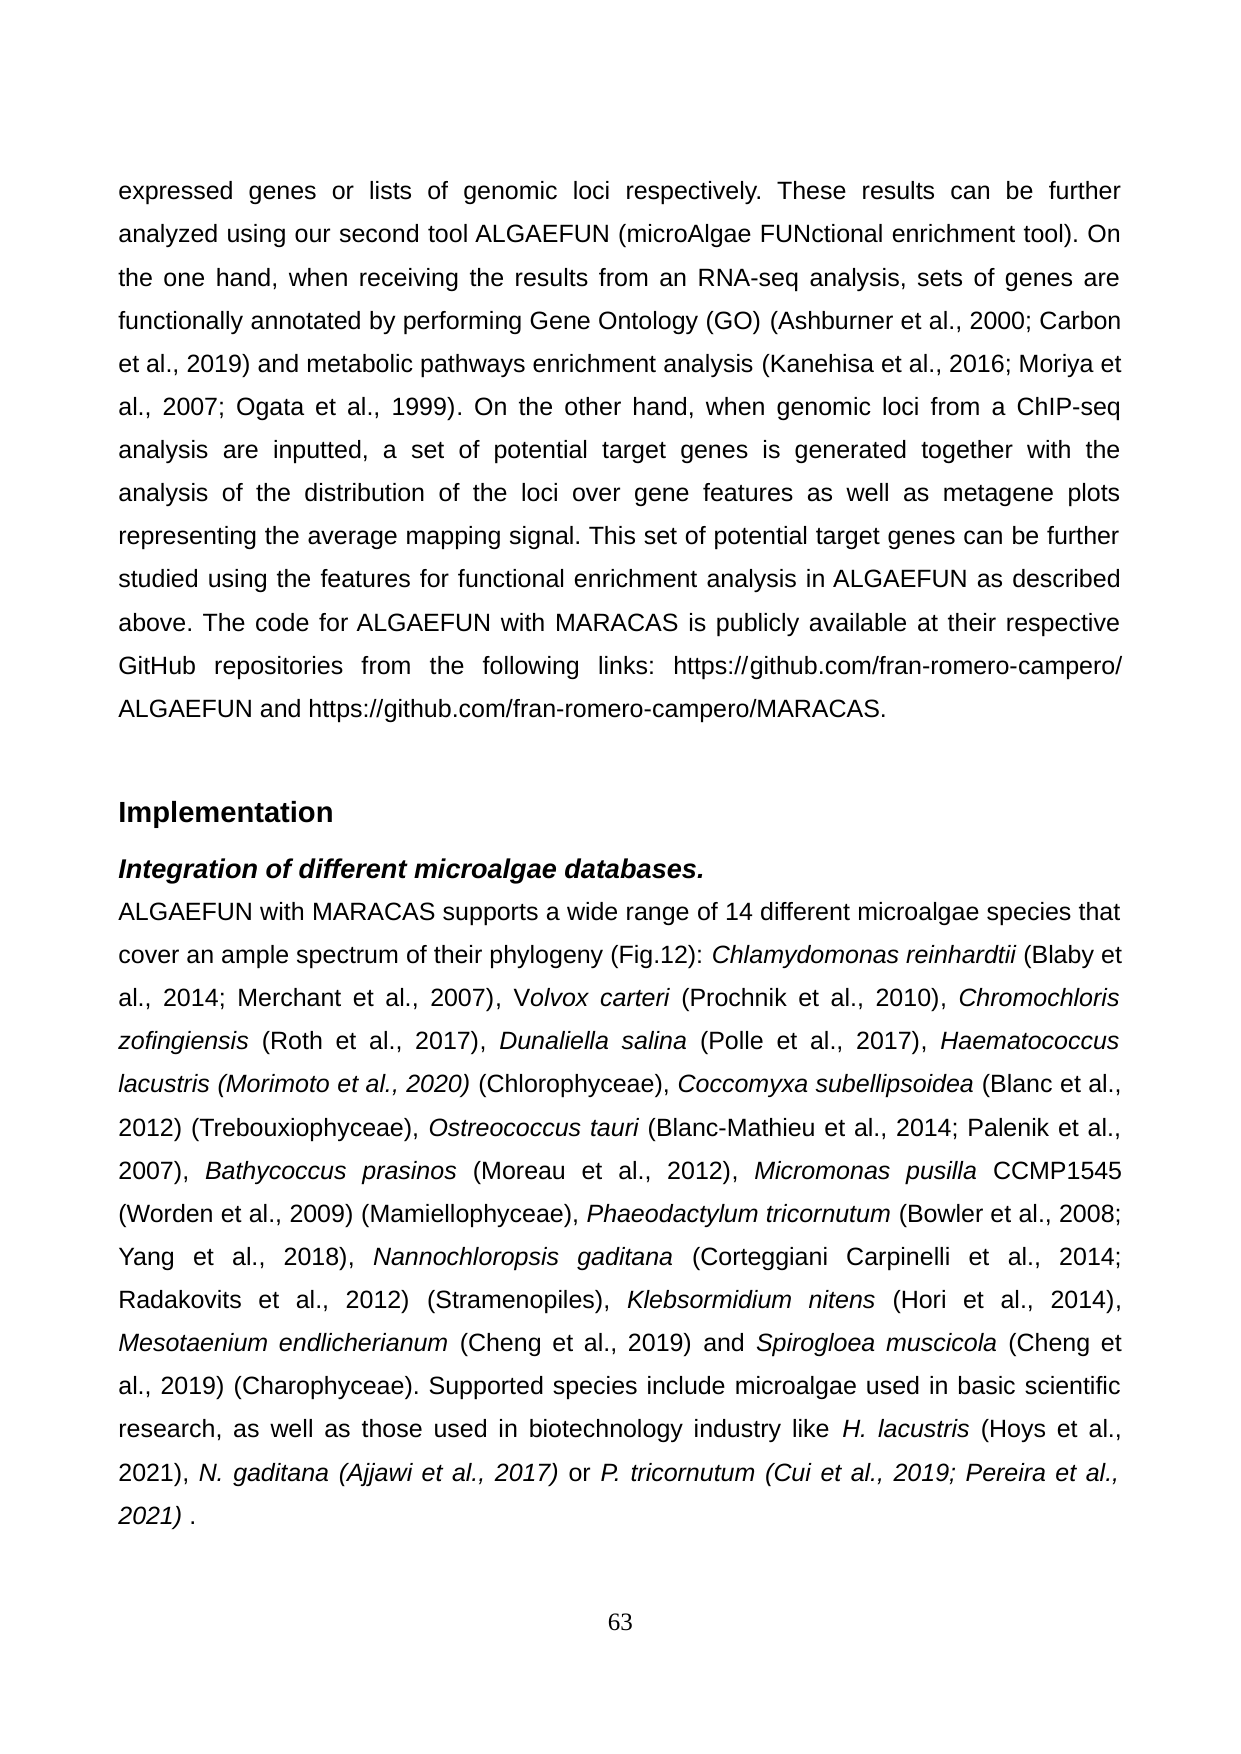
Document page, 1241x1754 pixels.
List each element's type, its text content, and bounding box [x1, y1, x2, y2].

text ALGAEFUN with MARACAS supports a wide range of 14 different microalgae species that cover an ample spectrum of their phylogeny (Fig.12): Chlamydomonas reinhardtii (Blaby et al., 2014; Merchant et al., 2007)⁠, Volvox carteri (Prochnik et al., 2010)⁠, Chromochloris zofingiensis (Roth et al., 2017)⁠, Dunaliella salina (Polle et al., 2017)⁠, Haematococcus lacustris (Morimoto et al., 2020)⁠ (Chlorophyceae), Coccomyxa subellipsoidea (Blanc et al., 2012)⁠ (Trebouxiophyceae), Ostreococcus tauri (Blanc-Mathieu et al., 2014; Palenik et al., 2007)⁠, Bathycoccus prasinos (Moreau et al., 2012)⁠, Micromonas pusilla CCMP1545 (Worden et al., 2009)⁠ (Mamiellophyceae), Phaeodactylum tricornutum (Bowler et al., 2008; Yang et al., 2018)⁠, Nannochloropsis gaditana (Corteggiani Carpinelli et al., 2014; Radakovits et al., 2012)⁠ (Stramenopiles), Klebsormidium nitens (Hori et al., 2014)⁠, Mesotaenium endlicherianum (Cheng et al., 2019)⁠ and Spirogloea muscicola (Cheng et al., 2019)⁠ (Charophyceae). Supported species include microalgae used in basic scientific research, as well as those used in biotechnology industry like H. lacustris (Hoys et al., 2021)⁠, N. gaditana (Ajjawi et al., 2017)⁠ or P. tricornutum (Cui et al., 2019; Pereira et al., 2021)⁠ . [118, 897, 1122, 1529]
text expressed genes or lists of genomic loci respectively. These results can be further analyzed using our second tool ALGAEFUN (microAlgae FUNctional enrichment tool). On the one hand, when receiving the results from an RNA-seq analysis, sets of genes are functionally annotated by performing Gene Ontology (GO) (Ashburner et al., 2000; Carbon et al., 2019)⁠ and metabolic pathways enrichment analysis (Kanehisa et al., 2016; Moriya et al., 2007; Ogata et al., 1999)⁠. On the other hand, when genomic loci from a ChIP-seq analysis are inputted, a set of potential target genes is generated together with the analysis of the distribution of the loci over gene features as well as metagene plots representing the average mapping signal. This set of potential target genes can be further studied using the features for functional enrichment analysis in ALGAEFUN as described above. The code for ALGAEFUN with MARACAS is publicly available at their respective GitHub repositories from the following links: https://​github.​com/​fran-​romero-​campe​ro/​ALGAE​FUN and https://​github.com/​fran-​romero-​campe​ro/​MARAC​AS. [118, 176, 1122, 723]
subtitle Integration of different microalgae databases. [118, 853, 1122, 884]
subtitle Implementation [118, 795, 1122, 828]
